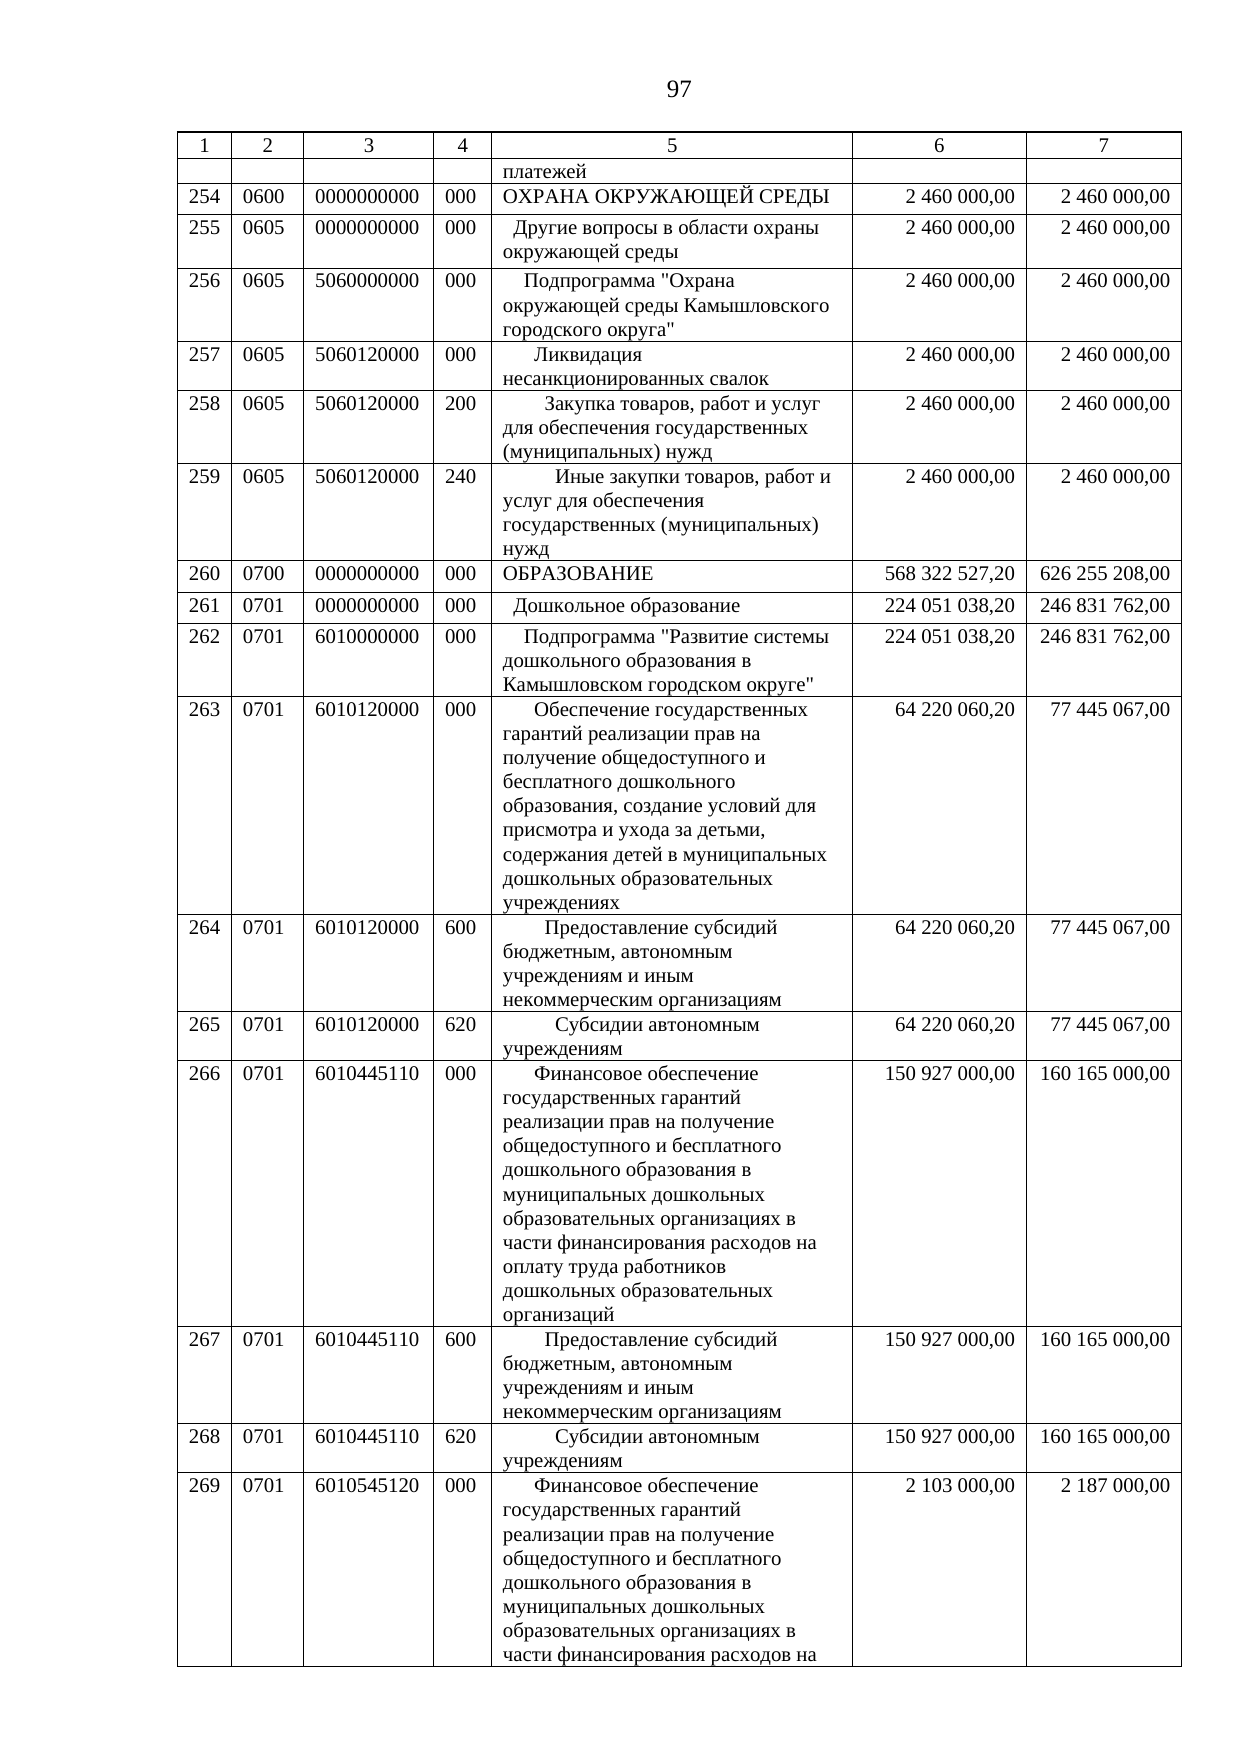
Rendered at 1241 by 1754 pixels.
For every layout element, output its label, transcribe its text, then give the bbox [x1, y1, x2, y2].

table_cell 6010445110 [304, 1327, 433, 1423]
table_cell 0000000000 [304, 215, 433, 267]
table_cell 260 [178, 561, 231, 592]
table_cell 000 [434, 1473, 491, 1666]
table_cell [853, 159, 1026, 183]
table_cell Финансовое обеспечение государственных гарантий реализации прав на получение общедоступного и бесплатного дошкольного образования в муниципальных дошкольных образовательных организациях в части финансирования расходов на [492, 1473, 852, 1666]
table_cell 0605 [232, 215, 303, 267]
table_cell 000 [434, 697, 491, 914]
table_cell 2 460 000,00 [1027, 342, 1181, 390]
table_header 7 [1027, 133, 1181, 158]
table_cell 000 [434, 561, 491, 592]
table_cell [1027, 159, 1181, 183]
table_cell 2 460 000,00 [853, 391, 1026, 463]
table_cell 0000000000 [304, 184, 433, 214]
table_cell 77 445 067,00 [1027, 915, 1181, 1011]
table_cell Ликвидация несанкционированных свалок [492, 342, 852, 390]
table_cell 0701 [232, 1327, 303, 1423]
table_cell 160 165 000,00 [1027, 1424, 1181, 1472]
table_cell [178, 159, 231, 183]
table_cell 261 [178, 593, 231, 623]
table_cell 262 [178, 624, 231, 696]
table_cell 150 927 000,00 [853, 1424, 1026, 1472]
table_cell 268 [178, 1424, 231, 1472]
table_cell 0000000000 [304, 593, 433, 623]
table_cell ОБРАЗОВАНИЕ [492, 561, 852, 592]
table_cell 254 [178, 184, 231, 214]
table_cell платежей [492, 159, 852, 183]
table_cell 6010000000 [304, 624, 433, 696]
table_cell 0701 [232, 624, 303, 696]
table_cell [304, 159, 433, 183]
table_cell 258 [178, 391, 231, 463]
table_cell Закупка товаров, работ и услуг для обеспечения государственных (муниципальных) нужд [492, 391, 852, 463]
table_cell 240 [434, 464, 491, 560]
table_cell 2 460 000,00 [1027, 215, 1181, 267]
table_cell 2 460 000,00 [853, 269, 1026, 341]
table_cell 626 255 208,00 [1027, 561, 1181, 592]
table_cell 265 [178, 1012, 231, 1060]
table_cell 0701 [232, 1473, 303, 1666]
table_cell 000 [434, 593, 491, 623]
table_cell 0605 [232, 464, 303, 560]
table_cell 600 [434, 1327, 491, 1423]
table_cell Финансовое обеспечение государственных гарантий реализации прав на получение общедоступного и бесплатного дошкольного образования в муниципальных дошкольных образовательных организациях в части финансирования расходов на оплату труда работников дошкольных образовательных организаций [492, 1061, 852, 1326]
table_cell 150 927 000,00 [853, 1327, 1026, 1423]
table_cell 257 [178, 342, 231, 390]
table_cell Субсидии автономным учреждениям [492, 1424, 852, 1472]
table_cell 263 [178, 697, 231, 914]
table_cell 620 [434, 1424, 491, 1472]
table_cell 224 051 038,20 [853, 593, 1026, 623]
table_header 6 [853, 133, 1026, 158]
table_header 4 [434, 133, 491, 158]
table_cell Подпрограмма "Охрана окружающей среды Камышловского городского округа" [492, 269, 852, 341]
table_cell 0701 [232, 593, 303, 623]
table_cell 5060120000 [304, 391, 433, 463]
table_cell 246 831 762,00 [1027, 624, 1181, 696]
table_cell Обеспечение государственных гарантий реализации прав на получение общедоступного и бесплатного дошкольного образования, создание условий для присмотра и ухода за детьми, содержания детей в муниципальных дошкольных образовательных учреждениях [492, 697, 852, 914]
table_cell 000 [434, 342, 491, 390]
table_cell 2 460 000,00 [1027, 184, 1181, 214]
table_cell 620 [434, 1012, 491, 1060]
table_cell 269 [178, 1473, 231, 1666]
table_cell 0600 [232, 184, 303, 214]
table_cell 000 [434, 215, 491, 267]
table_cell [232, 159, 303, 183]
table_cell Дошкольное образование [492, 593, 852, 623]
table_cell Субсидии автономным учреждениям [492, 1012, 852, 1060]
table_cell 0701 [232, 1424, 303, 1472]
table_header 2 [232, 133, 303, 158]
table_cell 77 445 067,00 [1027, 1012, 1181, 1060]
table_cell 000 [434, 184, 491, 214]
table_cell 000 [434, 1061, 491, 1326]
table_cell 568 322 527,20 [853, 561, 1026, 592]
table_cell 2 460 000,00 [853, 342, 1026, 390]
table_cell 160 165 000,00 [1027, 1327, 1181, 1423]
table_cell 255 [178, 215, 231, 267]
table_cell 000 [434, 624, 491, 696]
table_cell 000 [434, 269, 491, 341]
table_cell 6010545120 [304, 1473, 433, 1666]
table_cell 2 460 000,00 [853, 184, 1026, 214]
table_cell 2 460 000,00 [853, 215, 1026, 267]
table_cell 64 220 060,20 [853, 1012, 1026, 1060]
table_cell 77 445 067,00 [1027, 697, 1181, 914]
table_cell 224 051 038,20 [853, 624, 1026, 696]
table_cell 266 [178, 1061, 231, 1326]
table_cell Иные закупки товаров, работ и услуг для обеспечения государственных (муниципальных) нужд [492, 464, 852, 560]
table_header 1 [178, 133, 231, 158]
table_cell 200 [434, 391, 491, 463]
table_cell 6010120000 [304, 915, 433, 1011]
table_cell 6010120000 [304, 697, 433, 914]
table_cell 0000000000 [304, 561, 433, 592]
table_cell 2 460 000,00 [1027, 269, 1181, 341]
table_cell 0605 [232, 269, 303, 341]
table_cell ОХРАНА ОКРУЖАЮЩЕЙ СРЕДЫ [492, 184, 852, 214]
table_header 3 [304, 133, 433, 158]
table_cell 0605 [232, 342, 303, 390]
table_cell 600 [434, 915, 491, 1011]
table_header 5 [492, 133, 852, 158]
table_cell 0701 [232, 1061, 303, 1326]
table_cell 6010445110 [304, 1424, 433, 1472]
table_cell 246 831 762,00 [1027, 593, 1181, 623]
table_cell 6010445110 [304, 1061, 433, 1326]
table_cell Подпрограмма "Развитие системы дошкольного образования в Камышловском городском округе" [492, 624, 852, 696]
table_cell 5060120000 [304, 464, 433, 560]
table_cell Предоставление субсидий бюджетным, автономным учреждениям и иным некоммерческим организациям [492, 1327, 852, 1423]
table_cell 2 187 000,00 [1027, 1473, 1181, 1666]
table_cell 160 165 000,00 [1027, 1061, 1181, 1326]
table_cell 0700 [232, 561, 303, 592]
table_cell 64 220 060,20 [853, 915, 1026, 1011]
table_cell [434, 159, 491, 183]
table_cell 267 [178, 1327, 231, 1423]
table_cell 2 460 000,00 [1027, 391, 1181, 463]
table_cell 150 927 000,00 [853, 1061, 1026, 1326]
table_cell 5060120000 [304, 342, 433, 390]
table_cell 2 460 000,00 [1027, 464, 1181, 560]
table_cell Другие вопросы в области охраны окружающей среды [492, 215, 852, 267]
table_cell 256 [178, 269, 231, 341]
table_cell 2 103 000,00 [853, 1473, 1026, 1666]
table_cell 6010120000 [304, 1012, 433, 1060]
table_cell 64 220 060,20 [853, 697, 1026, 914]
table_cell 0605 [232, 391, 303, 463]
table_cell Предоставление субсидий бюджетным, автономным учреждениям и иным некоммерческим организациям [492, 915, 852, 1011]
table_cell 0701 [232, 697, 303, 914]
table_cell 5060000000 [304, 269, 433, 341]
table_cell 0701 [232, 915, 303, 1011]
table_cell 0701 [232, 1012, 303, 1060]
table_cell 264 [178, 915, 231, 1011]
table_cell 259 [178, 464, 231, 560]
table_cell 2 460 000,00 [853, 464, 1026, 560]
